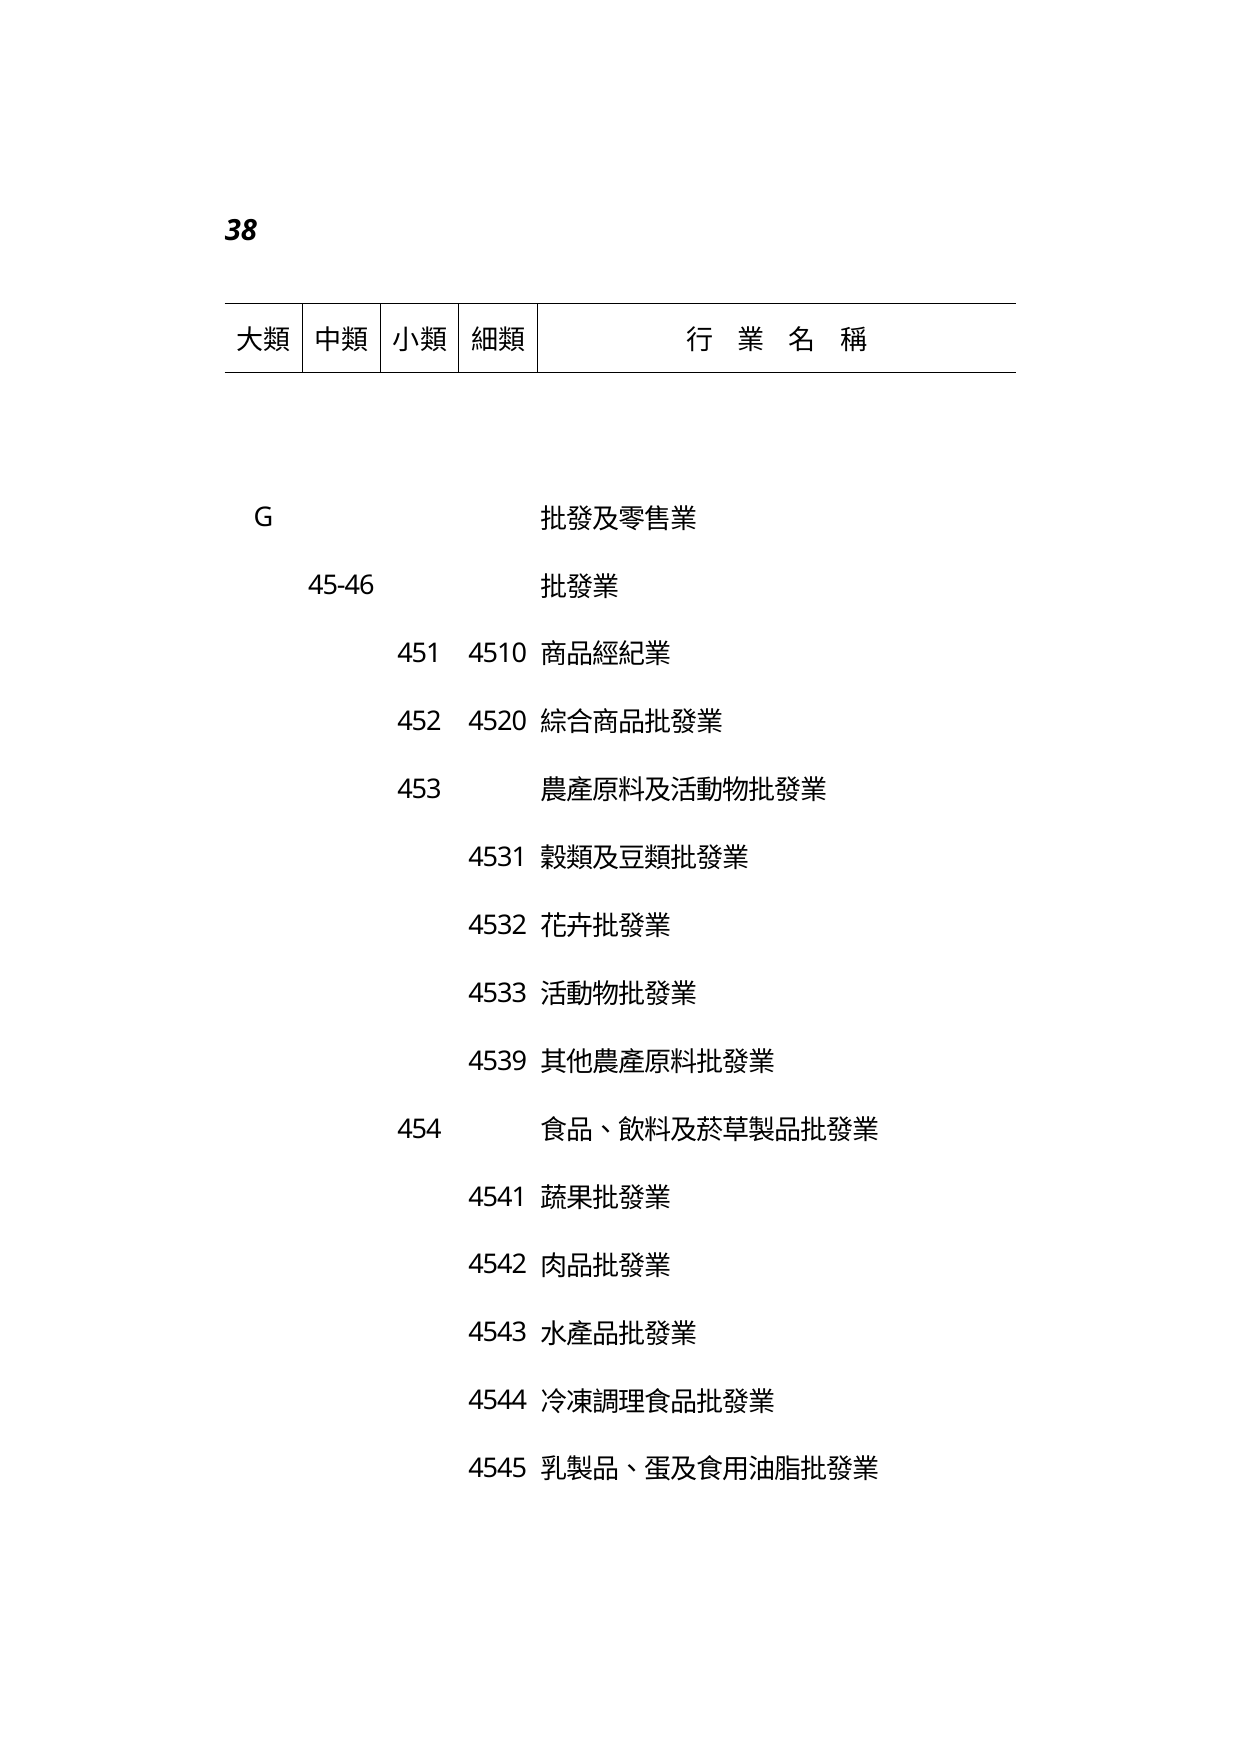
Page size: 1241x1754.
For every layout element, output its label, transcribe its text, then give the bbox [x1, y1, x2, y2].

table_cell [303, 446, 381, 482]
table_cell [225, 1162, 303, 1229]
table_cell 商品經紀業 [537, 618, 1016, 686]
table_cell 農產原料及活動物批發業 [537, 754, 1016, 822]
table_cell 4545 [459, 1433, 537, 1501]
table_cell [225, 1433, 303, 1501]
table_cell 453 [381, 754, 459, 822]
table_cell 45-46 [303, 550, 381, 618]
table_cell [459, 373, 537, 409]
table_cell 4520 [459, 686, 537, 754]
table_cell [459, 550, 537, 618]
table_cell [381, 1230, 459, 1297]
table_cell [225, 1026, 303, 1094]
table_cell [303, 1230, 381, 1297]
table_cell 454 [381, 1094, 459, 1162]
table_cell [303, 409, 381, 446]
table_cell 4542 [459, 1230, 537, 1297]
table_cell [381, 822, 459, 890]
table_cell [381, 373, 459, 409]
table_header 大類 [225, 304, 302, 372]
table_cell 綜合商品批發業 [537, 686, 1016, 754]
table_cell 冷凍調理食品批發業 [537, 1365, 1016, 1433]
table_header 行 業 名 稱 [538, 304, 1016, 372]
table_cell 4543 [459, 1298, 537, 1365]
table_cell 水產品批發業 [537, 1298, 1016, 1365]
table_cell [303, 1298, 381, 1365]
table_cell [381, 483, 459, 550]
table_cell [381, 1162, 459, 1229]
table_cell 肉品批發業 [537, 1230, 1016, 1297]
table_cell 4544 [459, 1365, 537, 1433]
table_cell [459, 754, 537, 822]
table_cell [225, 890, 303, 958]
table_cell [459, 483, 537, 550]
table_cell [381, 409, 459, 446]
table_cell 4533 [459, 958, 537, 1026]
table_cell 4532 [459, 890, 537, 958]
table_cell [303, 618, 381, 686]
table_cell [225, 1365, 303, 1433]
table_cell [303, 754, 381, 822]
table_cell 花卉批發業 [537, 890, 1016, 958]
table_cell 批發及零售業 [537, 483, 1016, 550]
table_cell 批發業 [537, 550, 1016, 618]
table_cell [459, 1094, 537, 1162]
table_cell [225, 618, 303, 686]
table_cell G [225, 483, 303, 550]
table_cell 4510 [459, 618, 537, 686]
table_cell [459, 409, 537, 446]
table_cell [225, 1230, 303, 1297]
table_cell [303, 1365, 381, 1433]
table_cell 活動物批發業 [537, 958, 1016, 1026]
table_cell [225, 822, 303, 890]
table_cell [225, 686, 303, 754]
table_cell [381, 890, 459, 958]
table_cell [381, 1365, 459, 1433]
table_cell [537, 373, 1016, 409]
table_header 細類 [459, 304, 537, 372]
table_cell [303, 822, 381, 890]
table_cell [303, 373, 381, 409]
table_cell 穀類及豆類批發業 [537, 822, 1016, 890]
table_header 中類 [303, 304, 380, 372]
table_cell [381, 1026, 459, 1094]
table_cell [303, 1162, 381, 1229]
table_cell [303, 686, 381, 754]
table_cell [537, 409, 1016, 446]
table_cell [381, 1298, 459, 1365]
table_cell [381, 958, 459, 1026]
table_cell [303, 1094, 381, 1162]
table_cell [225, 409, 303, 446]
table_cell [225, 550, 303, 618]
table_cell [459, 446, 537, 482]
table_cell [225, 446, 303, 482]
table_cell [303, 890, 381, 958]
table_cell [225, 958, 303, 1026]
table_cell 4539 [459, 1026, 537, 1094]
table_cell [303, 483, 381, 550]
table_cell 451 [381, 618, 459, 686]
table_cell 452 [381, 686, 459, 754]
table_cell [225, 754, 303, 822]
table_cell [381, 1433, 459, 1501]
table_cell [381, 550, 459, 618]
table_cell 乳製品、蛋及食用油脂批發業 [537, 1433, 1016, 1501]
table_cell 蔬果批發業 [537, 1162, 1016, 1229]
table_cell [303, 1026, 381, 1094]
table_cell [303, 958, 381, 1026]
table_header 小類 [381, 304, 458, 372]
table_cell 4541 [459, 1162, 537, 1229]
table_cell [225, 1094, 303, 1162]
table_cell [381, 446, 459, 482]
table_cell 食品、飲料及菸草製品批發業 [537, 1094, 1016, 1162]
table_cell [537, 446, 1016, 482]
table_cell [303, 1433, 381, 1501]
table_cell 其他農產原料批發業 [537, 1026, 1016, 1094]
table_cell [225, 1298, 303, 1365]
table_cell [225, 373, 303, 409]
table_cell 4531 [459, 822, 537, 890]
